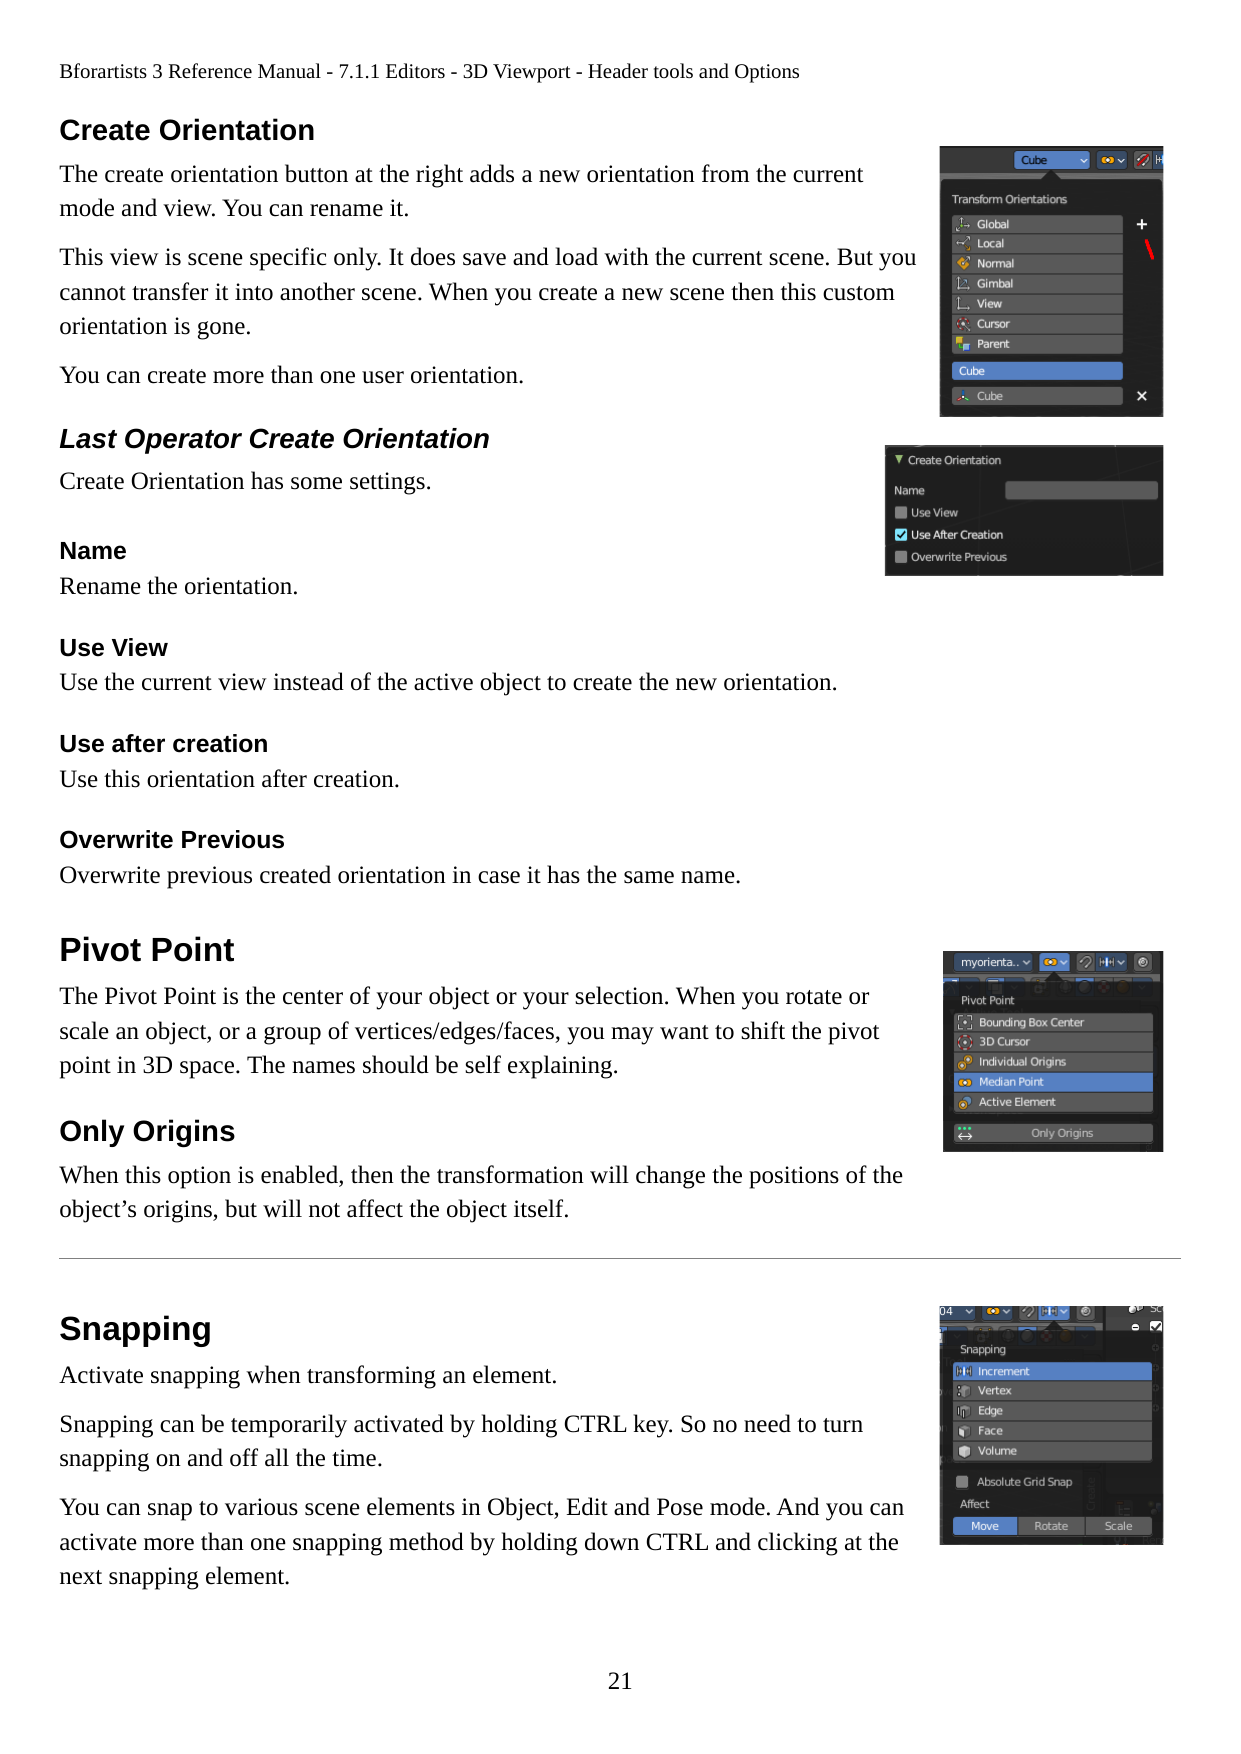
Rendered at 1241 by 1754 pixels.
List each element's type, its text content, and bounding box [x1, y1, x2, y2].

subtitle Create Orientation [59, 113, 1181, 146]
subtitle Only Origins [59, 1114, 943, 1148]
subtitle Last Operator Create Orientation [59, 422, 1181, 454]
text Use the current view instead of the active object to create the new orientation. [59, 667, 1181, 696]
subtitle [1164, 1309, 1181, 1347]
text You can create more than one user orientation. [59, 360, 939, 389]
text Overwrite previous created orientation in case it has the same name. [59, 860, 1181, 889]
text The create orientation button at the right adds a new orientation from the current mode and view. You can rename it. [59, 159, 939, 222]
text When this option is enabled, then the transformation will change the positions of the object’s origins, but will not affect the object itself. [59, 1160, 1181, 1223]
text Activate snapping when transforming an element. [59, 1360, 939, 1388]
text Snapping can be temporarily activated by holding CTRL key. So no need to turn snapping on and off all the time. [59, 1409, 939, 1472]
picture [943, 951, 1164, 1152]
text Use this orientation after creation. [59, 764, 1181, 793]
text You can snap to various scene elements in Object, Edit and Pose mode. And you can activate more than one snapping method by holding down CTRL and clicking at the next snapping element. [59, 1492, 1181, 1590]
subtitle Pivot Point [59, 930, 1181, 969]
text The Pivot Point is the center of your object or your selection. When you rotate or scale an object, or a group of vertices/edges/faces, you may want to shift the pivot point in 3D space. The names should be self explaining. [59, 981, 943, 1079]
picture [884, 445, 1164, 576]
subtitle Snapping [59, 1309, 939, 1347]
picture [939, 1306, 1164, 1545]
text Rename the orientation. [59, 571, 1181, 600]
subtitle [1164, 536, 1181, 565]
text Create Orientation has some settings. [59, 466, 884, 495]
subtitle [1164, 1114, 1181, 1148]
subtitle Use after creation [59, 729, 1181, 758]
text This view is scene specific only. It does save and load with the current scene. But you cannot transfer it into another scene. When you create a new scene then this custom orientation is gone. [59, 242, 939, 340]
subtitle Name [59, 536, 884, 565]
subtitle Overwrite Previous [59, 825, 1181, 854]
subtitle Use View [59, 633, 1181, 661]
picture [939, 146, 1164, 417]
